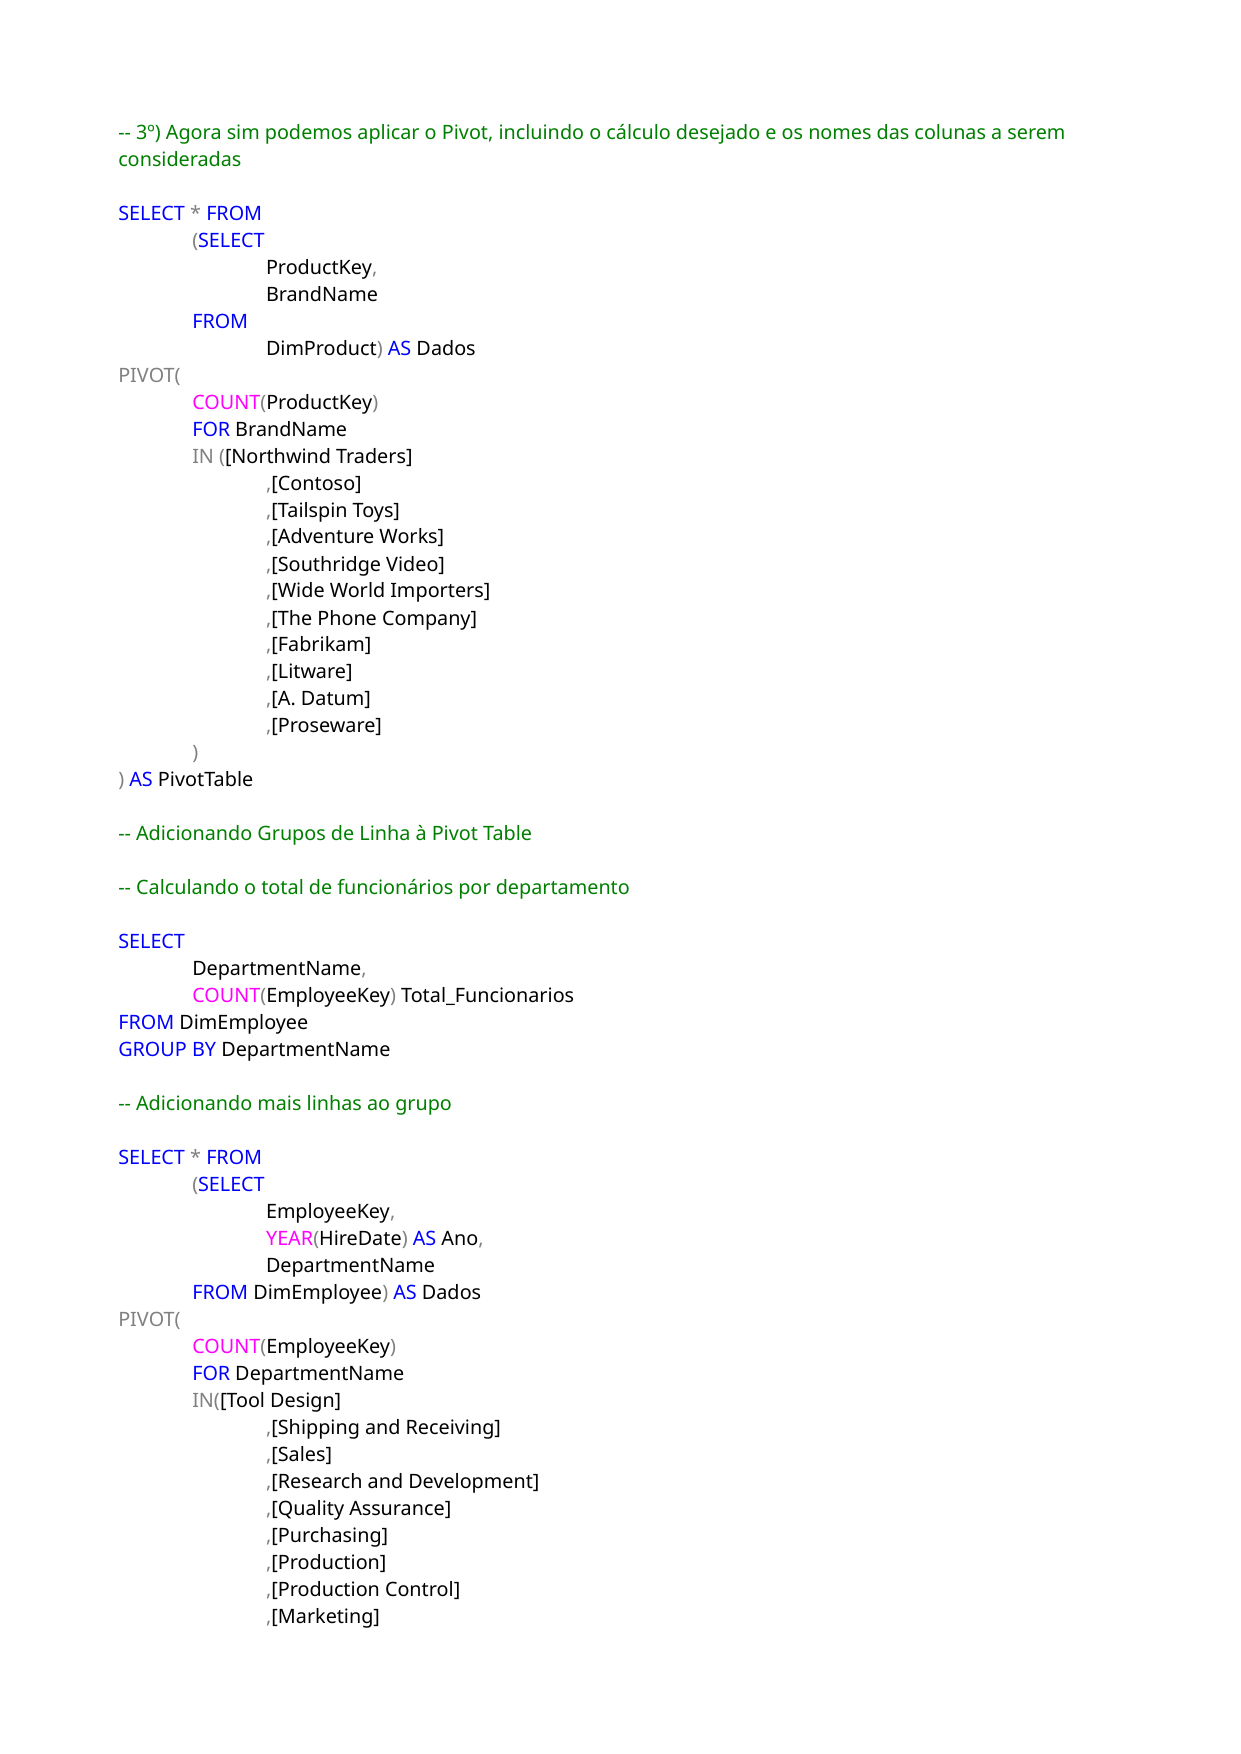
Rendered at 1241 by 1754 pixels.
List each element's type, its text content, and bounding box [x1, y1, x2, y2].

text -- Adicionando Grupos de Linha à Pivot Table [118, 819, 1122, 847]
text ,[Purchasing] [118, 1521, 1122, 1548]
text -- Adicionando mais linhas ao grupo [118, 1089, 1122, 1116]
text ,[Production Control] [118, 1575, 1122, 1602]
text ,[Contoso] [118, 469, 1122, 496]
text ,[Tailspin Toys] [118, 496, 1122, 523]
text ,[Research and Development] [118, 1467, 1122, 1494]
text -- Calculando o total de funcionários por departamento [118, 873, 1122, 901]
text PIVOT( [118, 361, 1122, 388]
text YEAR(HireDate) AS Ano, [118, 1224, 1122, 1251]
text (SELECT [118, 1170, 1122, 1197]
text BrandName [118, 280, 1122, 307]
text ,[Wide World Importers] [118, 577, 1122, 604]
text ,[The Phone Company] [118, 604, 1122, 631]
text ,[Quality Assurance] [118, 1494, 1122, 1521]
text COUNT(ProductKey) [118, 388, 1122, 415]
text DimProduct) AS Dados [118, 334, 1122, 361]
text ,[Marketing] [118, 1602, 1122, 1629]
text IN([Tool Design] [118, 1386, 1122, 1413]
text IN ([Northwind Traders] [118, 442, 1122, 469]
text SELECT * FROM [118, 1143, 1122, 1170]
text ) [118, 739, 1122, 766]
text PIVOT( [118, 1305, 1122, 1332]
text COUNT(EmployeeKey) [118, 1332, 1122, 1359]
text FROM [118, 307, 1122, 334]
text ,[Fabrikam] [118, 631, 1122, 658]
text FOR DepartmentName [118, 1359, 1122, 1386]
text (SELECT [118, 226, 1122, 253]
text SELECT [118, 927, 1122, 954]
text DepartmentName, [118, 954, 1122, 981]
text FROM DimEmployee) AS Dados [118, 1278, 1122, 1305]
text ) AS PivotTable [118, 766, 1122, 793]
text ,[Proseware] [118, 712, 1122, 739]
text EmployeeKey, [118, 1197, 1122, 1224]
text ProductKey, [118, 253, 1122, 280]
text ,[Production] [118, 1548, 1122, 1575]
text ,[A. Datum] [118, 685, 1122, 712]
text FROM DimEmployee [118, 1008, 1122, 1035]
text -- 3º) Agora sim podemos aplicar o Pivot, incluindo o cálculo desejado e os nomes das colunas a serem consideradas [118, 118, 1122, 172]
text ,[Adventure Works] [118, 523, 1122, 550]
text ,[Southridge Video] [118, 550, 1122, 577]
text SELECT * FROM [118, 199, 1122, 226]
text DepartmentName [118, 1251, 1122, 1278]
text ,[Litware] [118, 658, 1122, 685]
text ,[Sales] [118, 1440, 1122, 1467]
text GROUP BY DepartmentName [118, 1035, 1122, 1062]
text ,[Shipping and Receiving] [118, 1413, 1122, 1440]
text COUNT(EmployeeKey) Total_Funcionarios [118, 981, 1122, 1008]
text FOR BrandName [118, 415, 1122, 442]
